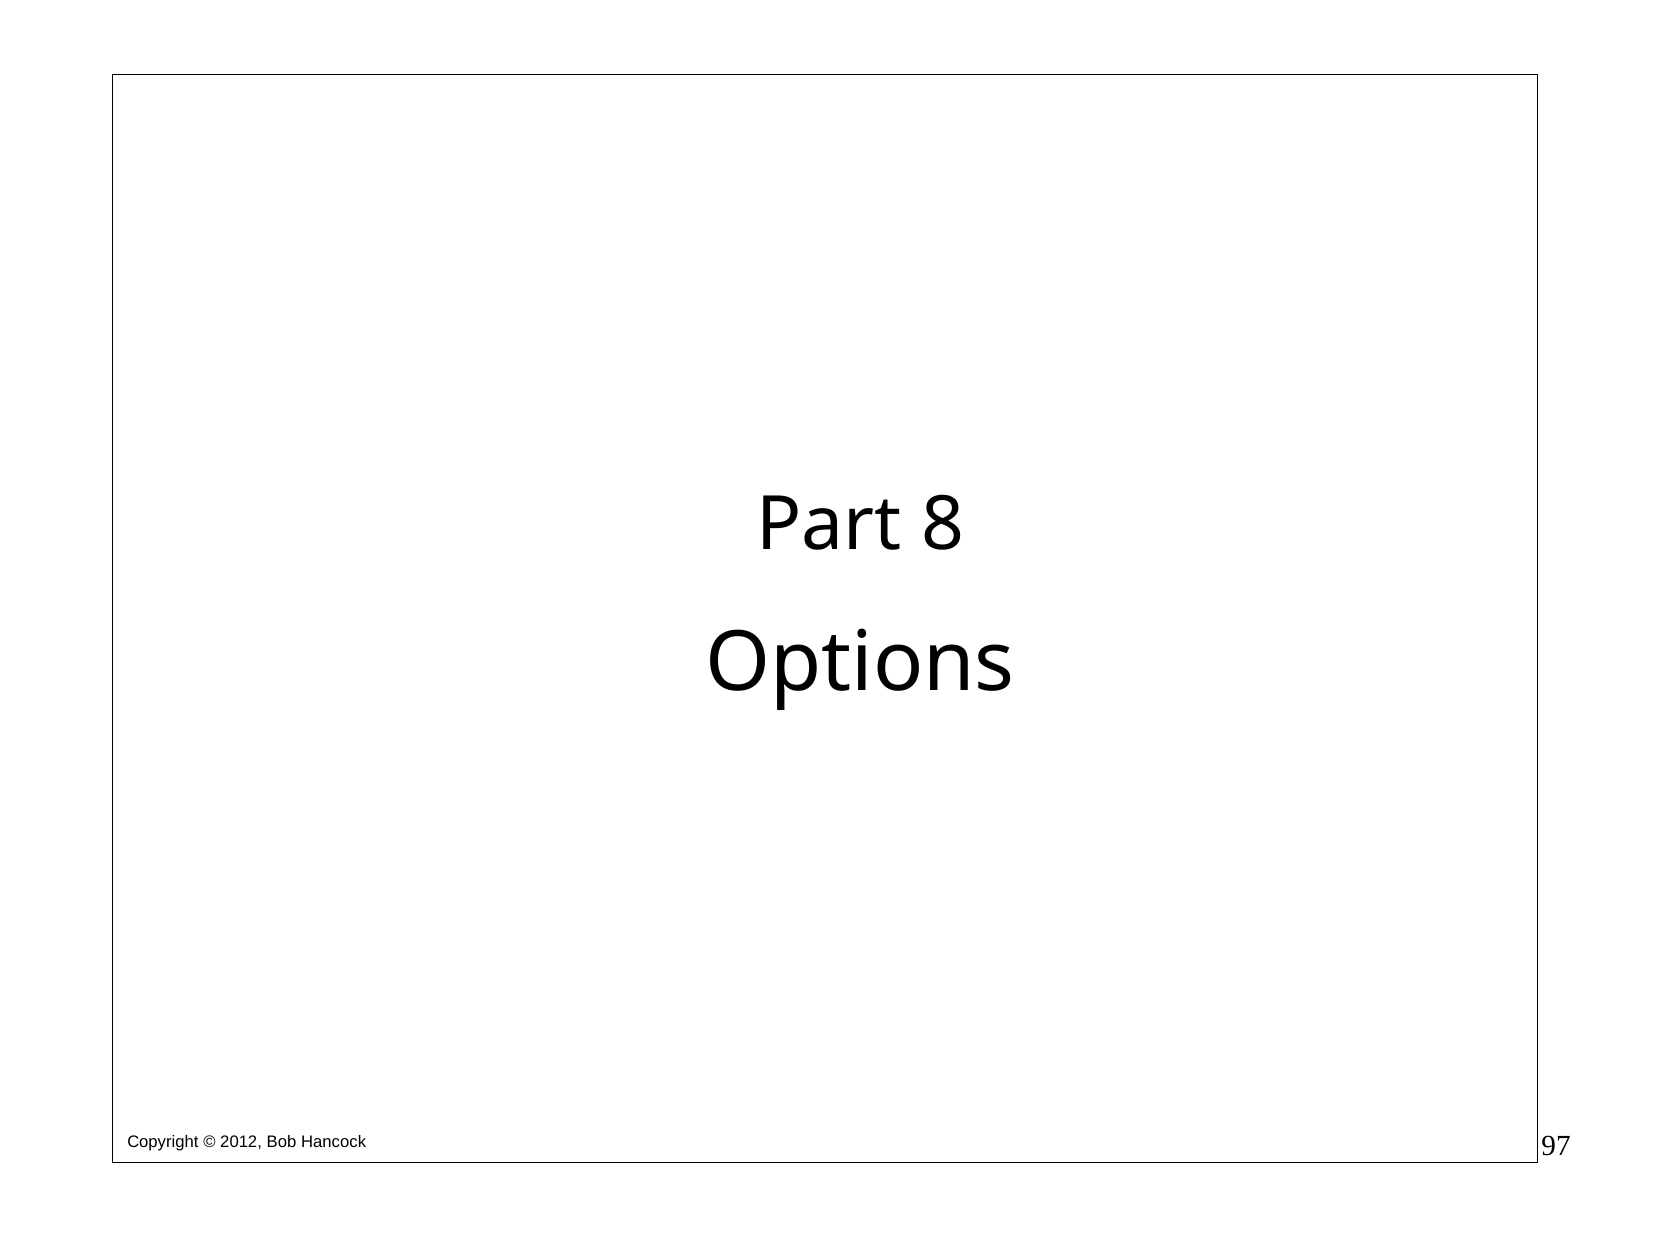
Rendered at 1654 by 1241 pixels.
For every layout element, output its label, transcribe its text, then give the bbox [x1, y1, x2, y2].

list Part 8 Options [150, 262, 1501, 1126]
text_box Copyright © 2012, Bob Hancock [112, 1125, 382, 1159]
